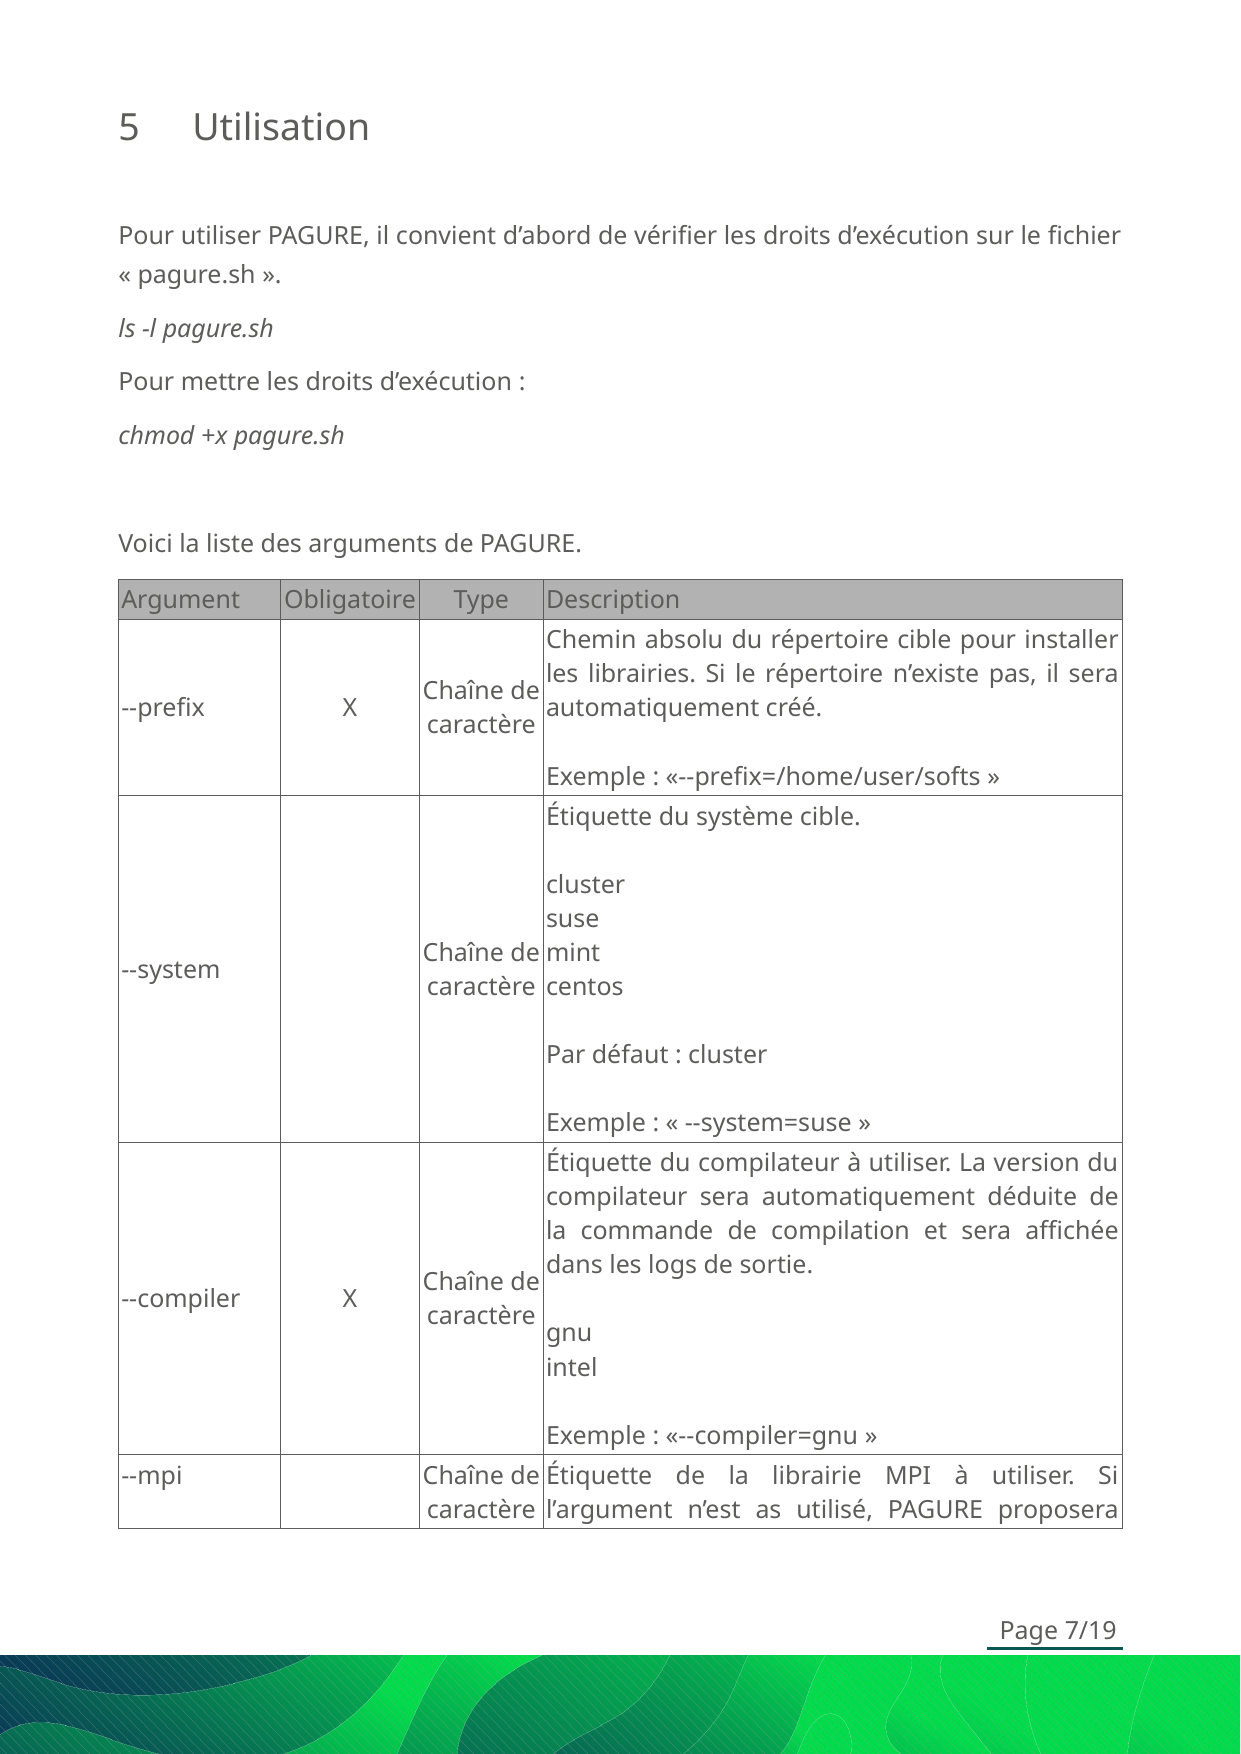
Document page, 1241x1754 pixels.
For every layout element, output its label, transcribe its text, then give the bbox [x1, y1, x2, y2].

text Voici la liste des arguments de PAGURE. [118, 525, 1122, 559]
table_cell --system [119, 796, 280, 1142]
table_cell Étiquette du système cible. cluster suse mint centos Par défaut : cluster Exemple : « --system=suse » [544, 796, 1122, 1142]
table_cell Chaîne de caractère [420, 796, 543, 1142]
table_header Argument [119, 580, 280, 619]
table_cell Étiquette de la librairie MPI à utiliser. Si l’argument n’est as utilisé, PAGURE proposera [544, 1455, 1122, 1528]
table_cell X [281, 1143, 419, 1454]
table_cell Chemin absolu du répertoire cible pour installer les librairies. Si le répertoire n’existe pas, il sera automatiquement créé. Exemple : «--prefix=/home/user/softs » [544, 620, 1122, 795]
table_cell --compiler [119, 1143, 280, 1454]
table_header Description [544, 580, 1122, 619]
table_cell Chaîne de caractère [420, 620, 543, 795]
table_cell [281, 796, 419, 1142]
table_header Obligatoire [281, 580, 419, 619]
table_cell --mpi [119, 1455, 280, 1528]
text Pour utiliser PAGURE, il convient d’abord de vérifier les droits d’exécution sur le fichier « pagure.sh ». [118, 217, 1122, 291]
table_cell Étiquette du compilateur à utiliser. La version du compilateur sera automatiquement déduite de la commande de compilation et sera affichée dans les logs de sortie. gnu intel Exemple : «--compiler=gnu » [544, 1143, 1122, 1454]
text Pour mettre les droits d’exécution : [118, 364, 1122, 398]
table_cell Chaîne de caractère [420, 1455, 543, 1528]
picture [0, 1655, 1241, 1754]
text ls -l pagure.sh [118, 310, 1122, 344]
subtitle Utilisation [118, 100, 1122, 151]
table_cell X [281, 620, 419, 795]
table_header Type [420, 580, 543, 619]
text chmod +x pagure.sh [118, 418, 1122, 452]
table_cell [281, 1455, 419, 1528]
table_cell --prefix [119, 620, 280, 795]
table_cell Chaîne de caractère [420, 1143, 543, 1454]
